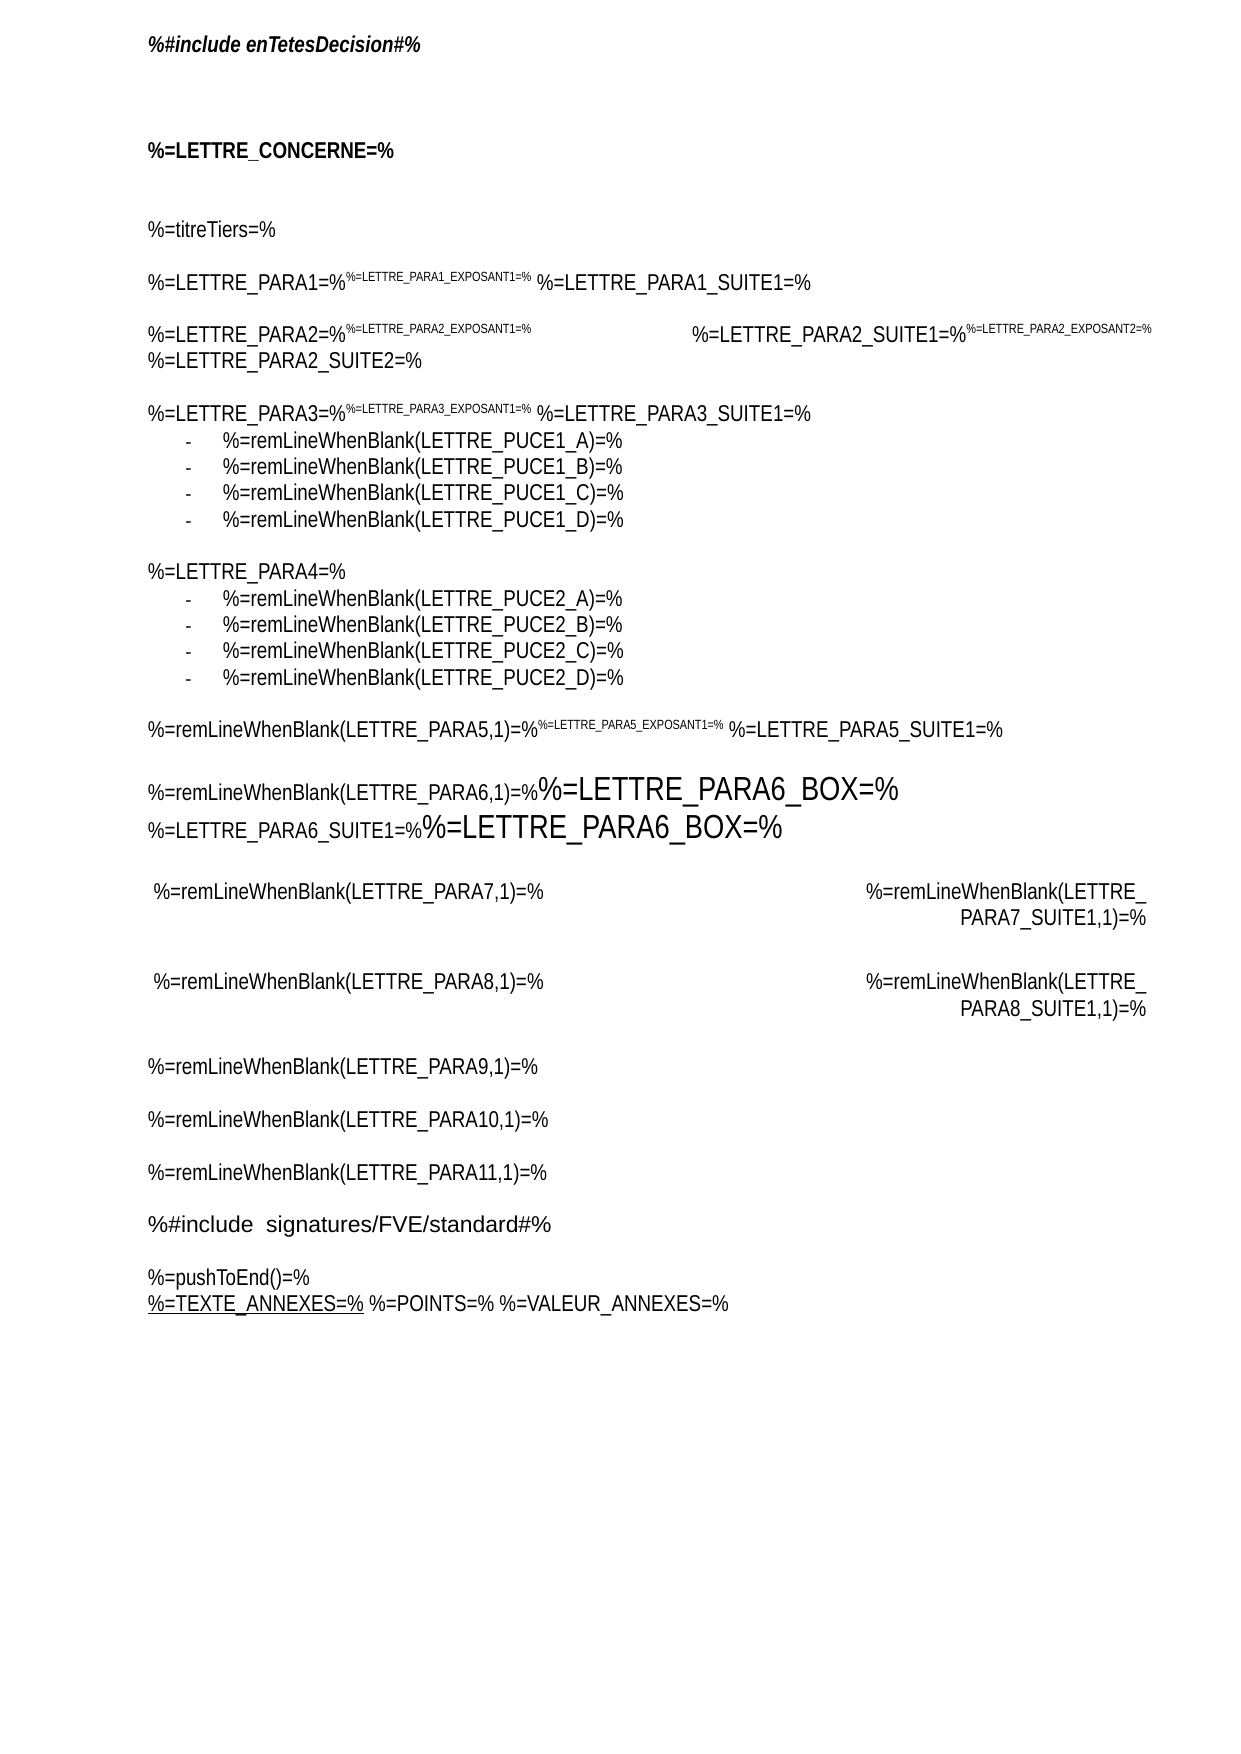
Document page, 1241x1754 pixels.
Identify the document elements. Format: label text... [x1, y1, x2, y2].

text %=remLineWhenBlank(LETTRE_PARA5,1)=%%=LETTRE_PARA5_EXPOSANT1=% %=LETTRE_PARA5_SUITE1=% [148, 716, 1152, 743]
list %=remLineWhenBlank(LETTRE_PUCE1_A)=% [185, 427, 1152, 453]
text %=LETTRE_PARA4=% [148, 558, 1152, 585]
list %=remLineWhenBlank(LETTRE_PUCE1_B)=% [185, 453, 1152, 479]
text %=titreTiers=% [148, 216, 1152, 242]
list %=remLineWhenBlank(LETTRE_PUCE2_A)=% [185, 585, 1152, 611]
text %=remLineWhenBlank(LETTRE_PARA10,1)=% [148, 1106, 1152, 1132]
text %=LETTRE_PARA1=%%=LETTRE_PARA1_EXPOSANT1=% %=LETTRE_PARA1_SUITE1=% [148, 268, 1152, 295]
list %=remLineWhenBlank(LETTRE_PUCE2_B)=% [185, 611, 1152, 637]
list %=remLineWhenBlank(LETTRE_PUCE2_D)=% [185, 664, 1152, 690]
text %=LETTRE_CONCERNE=% [148, 137, 1152, 163]
table_header %=remLineWhenBlank(LETTRE_PARA8_SUITE1,1)=% [852, 963, 1152, 1027]
list %=remLineWhenBlank(LETTRE_PUCE1_D)=% [185, 506, 1152, 532]
list %=remLineWhenBlank(LETTRE_PUCE1_C)=% [185, 479, 1152, 506]
text %=remLineWhenBlank(LETTRE_PARA6,1)=%%=LETTRE_PARA6_BOX=%%=LETTRE_PARA6_SUITE1=%%=LETTRE_PARA6_BOX=% [148, 769, 1152, 846]
table_header %=remLineWhenBlank(LETTRE_PARA7_SUITE1,1)=% [854, 872, 1152, 936]
text %=LETTRE_PARA2=%%=LETTRE_PARA2_EXPOSANT1=% %=LETTRE_PARA2_SUITE1=%%=LETTRE_PARA2_EXPOSANT2=% %=LETTRE_PARA2_SUITE2=% [148, 321, 1152, 374]
list %=remLineWhenBlank(LETTRE_PUCE2_C)=% [185, 637, 1152, 664]
table_header %=remLineWhenBlank(LETTRE_PARA8,1)=% [148, 963, 852, 1027]
text %#include signatures/FVE/standard#% [148, 1211, 1152, 1237]
text %#include enTetesDecision#% [148, 31, 1152, 58]
text %=LETTRE_PARA3=%%=LETTRE_PARA3_EXPOSANT1=% %=LETTRE_PARA3_SUITE1=% [148, 400, 1152, 427]
table_header %=remLineWhenBlank(LETTRE_PARA7,1)=% [148, 872, 853, 936]
text %=TEXTE_ANNEXES=% %=POINTS=% %=VALEUR_ANNEXES=% [148, 1290, 1152, 1317]
text %=pushToEnd()=% [148, 1264, 1152, 1290]
text %=remLineWhenBlank(LETTRE_PARA11,1)=% [148, 1158, 1152, 1185]
text %=remLineWhenBlank(LETTRE_PARA9,1)=% [148, 1053, 1152, 1079]
